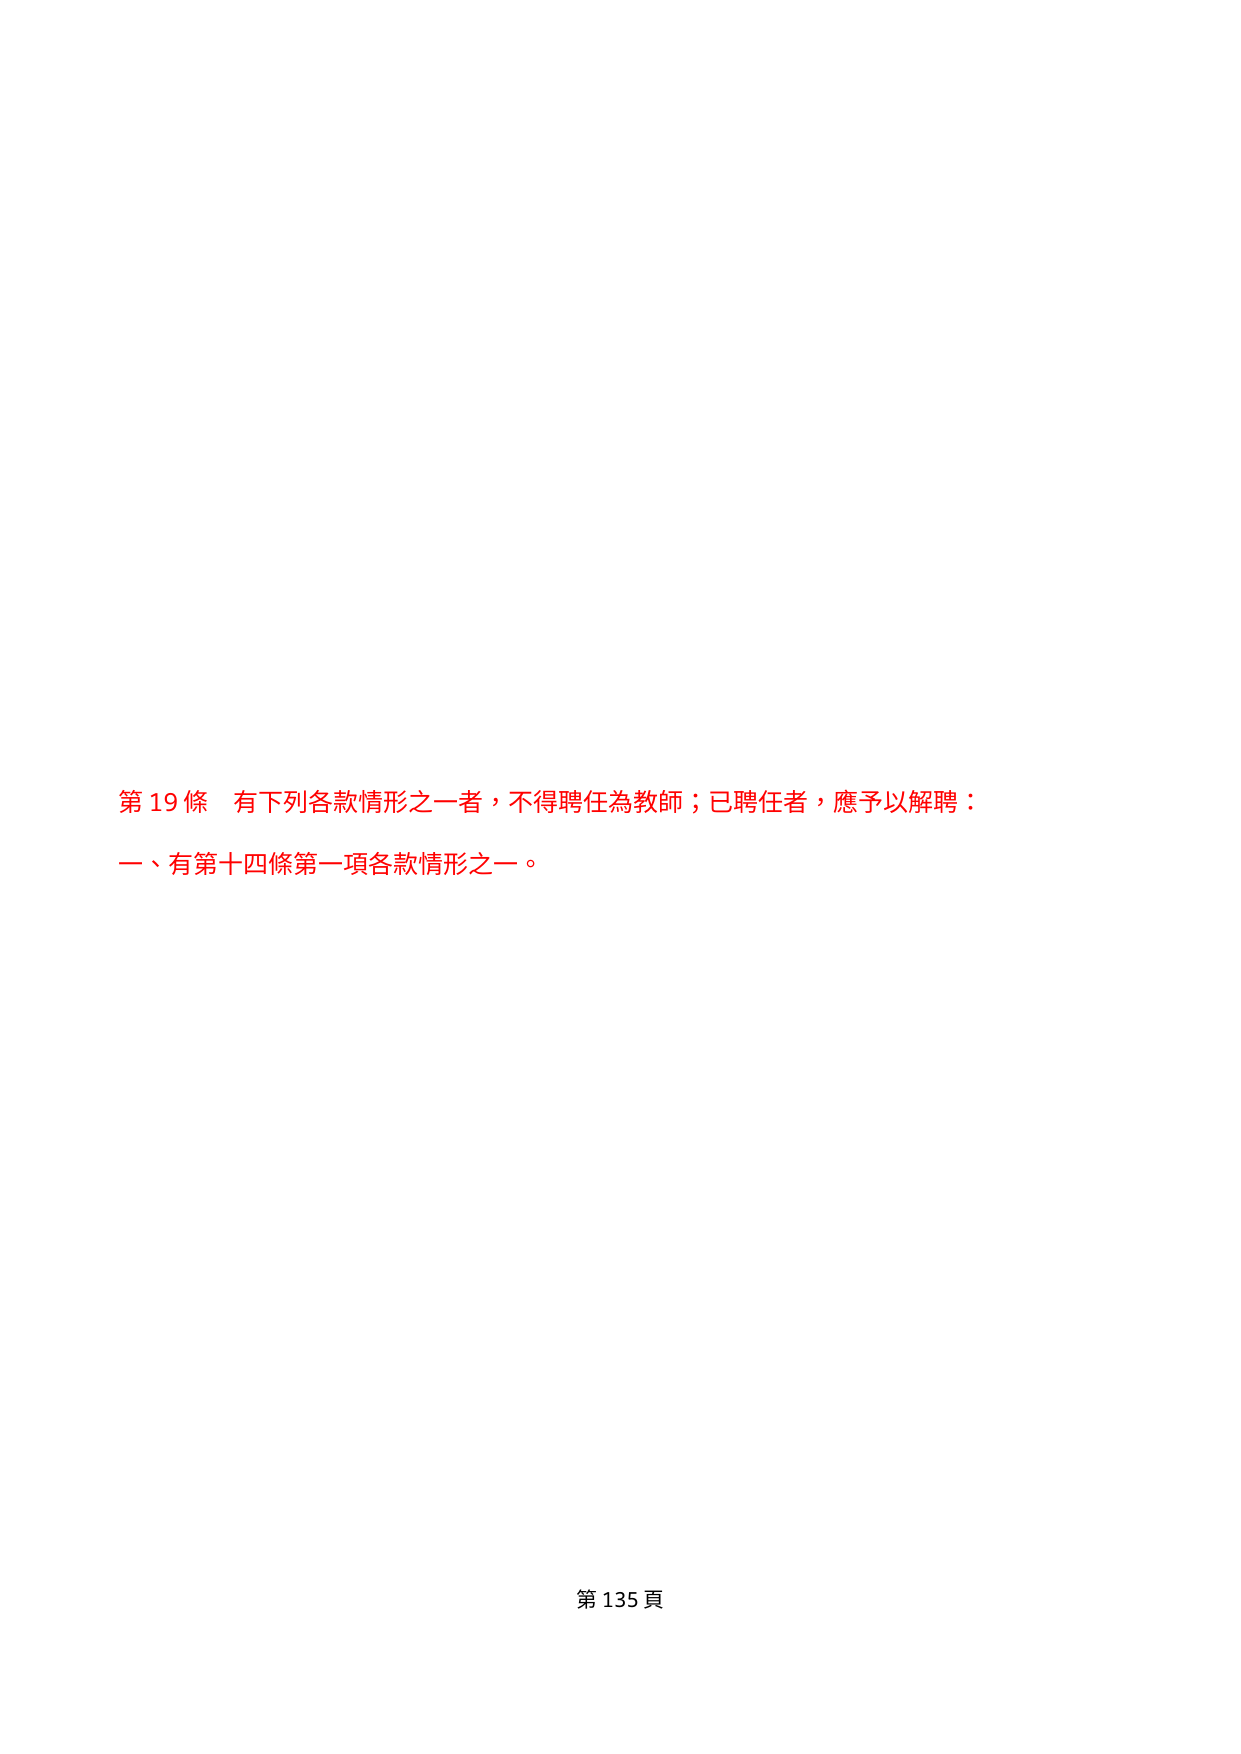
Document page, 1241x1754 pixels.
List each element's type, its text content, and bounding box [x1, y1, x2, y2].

text 一、有第十四條第一項各款情形之一。 [118, 821, 1122, 883]
text 第19條 有下列各款情形之一者，不得聘任為教師；已聘任者，應予以解聘： [118, 758, 1122, 821]
